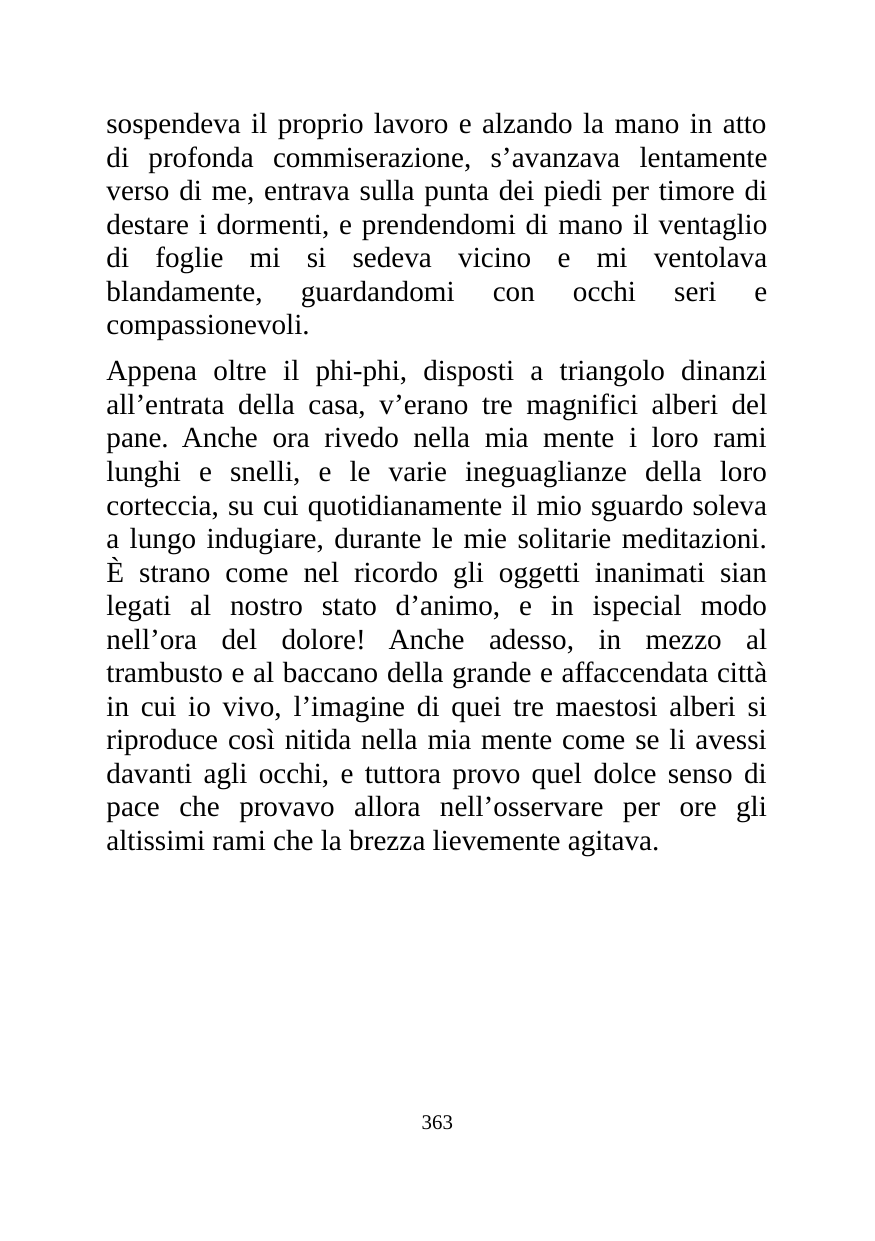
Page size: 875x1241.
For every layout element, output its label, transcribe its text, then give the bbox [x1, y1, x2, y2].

text Appena oltre il phi-phi, disposti a triangolo dinanzi all’entrata della casa, v’erano tre magnifici alberi del pane. Anche ora rivedo nella mia mente i loro rami lunghi e snelli, e le varie ineguaglianze della loro corteccia, su cui quotidianamente il mio sguardo soleva a lungo indugiare, durante le mie solitarie meditazioni. È strano come nel ricordo gli oggetti inanimati sian legati al nostro stato d’animo, e in ispecial modo nell’ora del dolore! Anche adesso, in mezzo al trambusto e al baccano della grande e affaccendata città in cui io vivo, l’imagine di quei tre maestosi alberi si riproduce così nitida nella mia mente come se li avessi davanti agli occhi, e tuttora provo quel dolce senso di pace che provavo allora nell’osservare per ore gli altissimi rami che la brezza lievemente agitava. [106, 353, 768, 857]
text sospendeva il proprio lavoro e alzando la mano in atto di profonda commiserazione, s’avanzava lentamente verso di me, entrava sulla punta dei piedi per timore di destare i dormenti, e prendendomi di mano il ventaglio di foglie mi si sedeva vicino e mi ventolava blandamente, guardandomi con occhi seri e compassionevoli. [106, 106, 768, 341]
